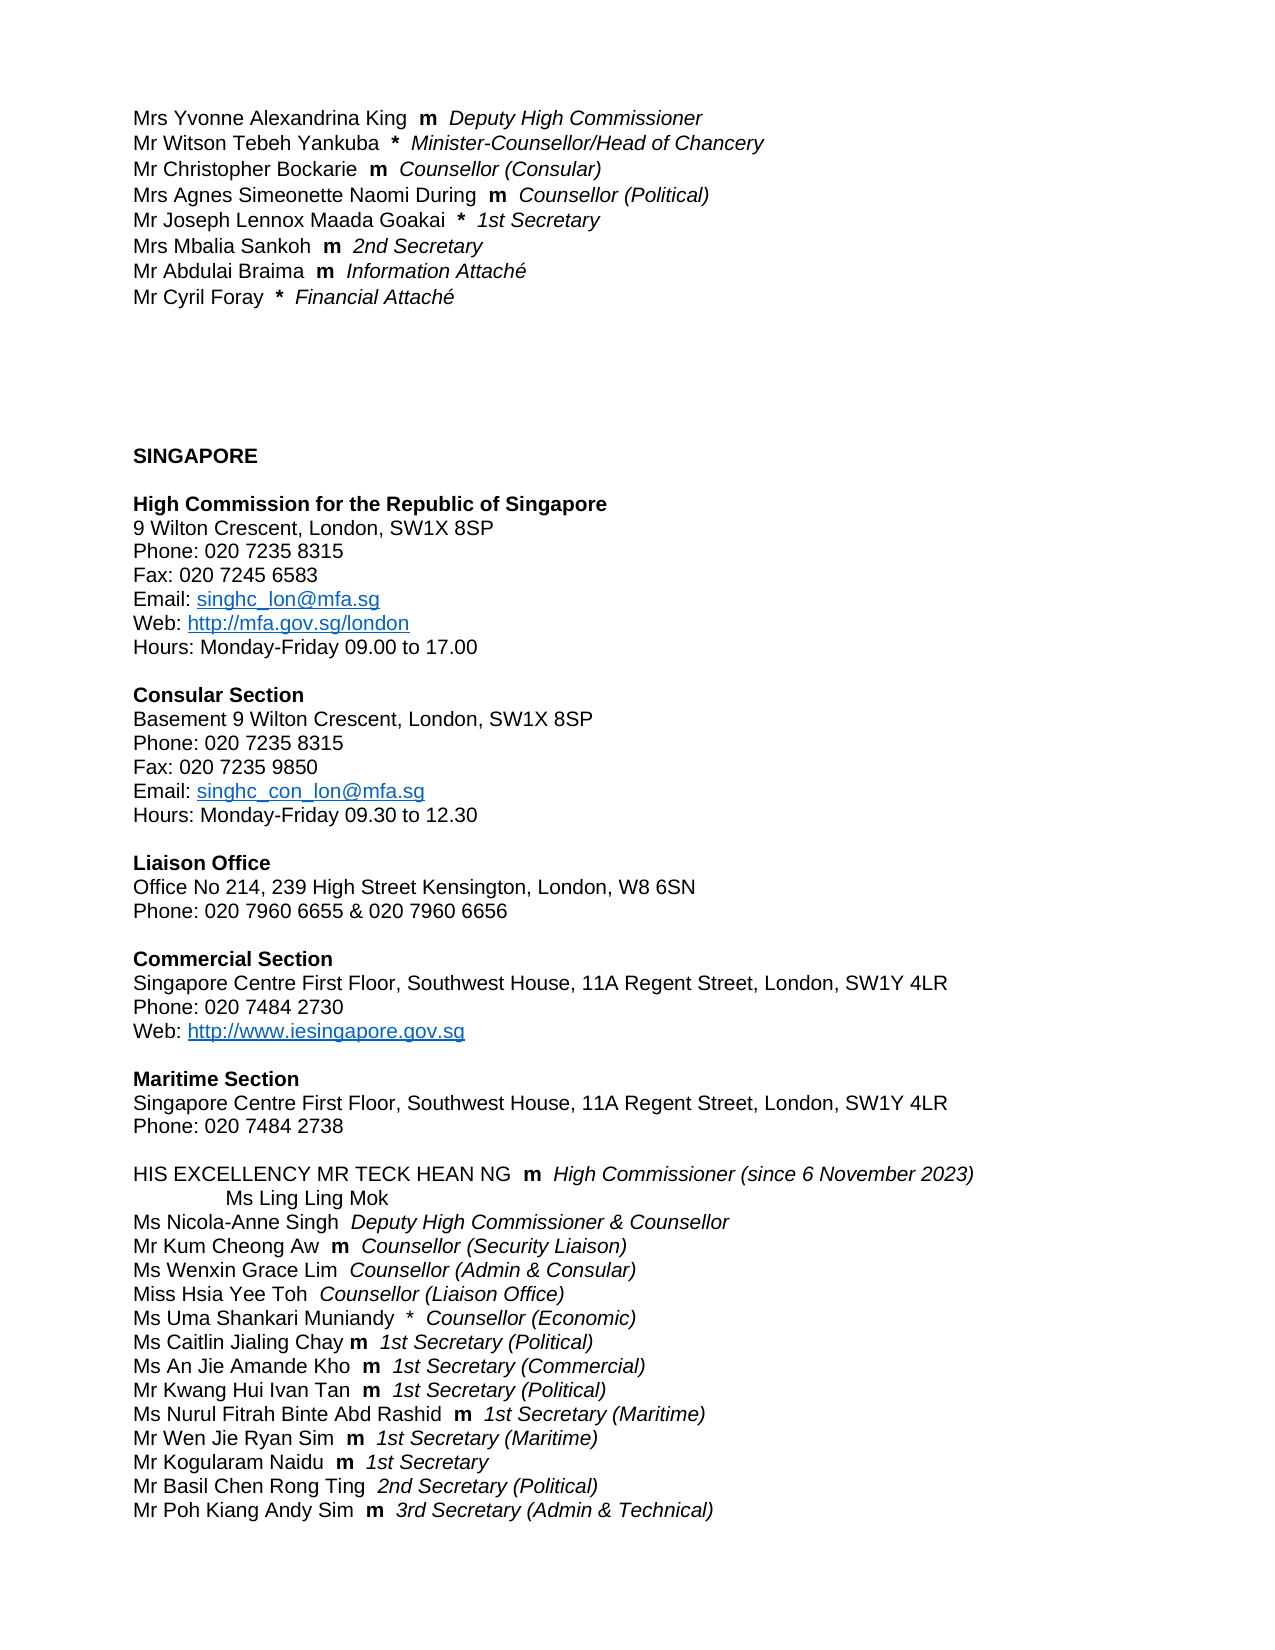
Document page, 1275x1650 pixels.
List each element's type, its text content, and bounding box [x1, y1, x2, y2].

text Phone: 020 7484 2738 [133, 1114, 1181, 1138]
text Phone: 020 7484 2730 [133, 994, 1181, 1018]
text Singapore Centre First Floor, Southwest House, 11A Regent Street, London, SW1Y 4LR [133, 1090, 1181, 1114]
text Mr Wen Jie Ryan Sim m 1st Secretary (Maritime) [133, 1426, 1181, 1450]
text Ms Ling Ling Mok [133, 1186, 1181, 1210]
text Ms Wenxin Grace Lim Counsellor (Admin & Consular) [133, 1258, 1181, 1282]
text Ms Uma Shankari Muniandy * Counsellor (Economic) [133, 1306, 1181, 1330]
text Mrs Yvonne Alexandrina King m Deputy High Commissioner [133, 106, 1181, 129]
subtitle Maritime Section [133, 1066, 1181, 1090]
text Phone: 020 7960 6655 & 020 7960 6656 [133, 899, 1181, 923]
text 9 Wilton Crescent, London, SW1X 8SP [133, 515, 1181, 539]
text Miss Hsia Yee Toh Counsellor (Liaison Office) [133, 1282, 1181, 1306]
text Ms An Jie Amande Kho m 1st Secretary (Commercial) [133, 1354, 1181, 1378]
text Email: singhc_con_lon@mfa.sg [133, 779, 1181, 803]
text Mr Kogularam Naidu m 1st Secretary [133, 1450, 1181, 1474]
text Hours: Monday-Friday 09.30 to 12.30 [133, 803, 1181, 827]
text Basement 9 Wilton Crescent, London, SW1X 8SP [133, 707, 1181, 731]
text Mr Witson Tebeh Yankuba * Minister-Counsellor/Head of Chancery [133, 131, 1181, 155]
subtitle Commercial Section [133, 947, 1181, 971]
text Mr Christopher Bockarie m Counsellor (Consular) [133, 157, 1181, 181]
text HIS EXCELLENCY MR TECK HEAN NG m High Commissioner (since 6 November 2023) [133, 1162, 1181, 1186]
subtitle Liaison Office [133, 851, 1181, 875]
text High Commission for the Republic of Singapore [133, 491, 1181, 515]
text Mrs Mbalia Sankoh m 2nd Secretary [133, 234, 1181, 258]
text Fax: 020 7245 6583 [133, 563, 1181, 587]
text Office No 214, 239 High Street Kensington, London, W8 6SN [133, 875, 1181, 899]
subtitle Consular Section [133, 683, 1181, 707]
text Mr Abdulai Braima m Information Attaché [133, 259, 1181, 283]
text Mr Basil Chen Rong Ting 2nd Secretary (Political) [133, 1474, 1181, 1498]
text Mr Kum Cheong Aw m Counsellor (Security Liaison) [133, 1234, 1181, 1258]
text Mr Kwang Hui Ivan Tan m 1st Secretary (Political) [133, 1378, 1181, 1402]
text Hours: Monday-Friday 09.00 to 17.00 [133, 635, 1181, 659]
text Fax: 020 7235 9850 [133, 755, 1181, 779]
text Ms Caitlin Jialing Chay m 1st Secretary (Political) [133, 1330, 1181, 1354]
text Email: singhc_lon@mfa.sg [133, 587, 1181, 611]
text Mr Cyril Foray * Financial Attaché [133, 285, 1181, 309]
text Mr Poh Kiang Andy Sim m 3rd Secretary (Admin & Technical) [133, 1498, 1181, 1522]
text Phone: 020 7235 8315 [133, 539, 1181, 563]
text Ms Nicola-Anne Singh Deputy High Commissioner & Counsellor [133, 1210, 1181, 1234]
text Web: http://mfa.gov.sg/london [133, 611, 1181, 635]
text SINGAPORE [133, 443, 1181, 467]
text Mr Joseph Lennox Maada Goakai * 1st Secretary [133, 208, 1181, 232]
text Mrs Agnes Simeonette Naomi During m Counsellor (Political) [133, 182, 1181, 206]
text Ms Nurul Fitrah Binte Abd Rashid m 1st Secretary (Maritime) [133, 1402, 1181, 1426]
text Singapore Centre First Floor, Southwest House, 11A Regent Street, London, SW1Y 4LR [133, 971, 1181, 994]
text Web: http://www.iesingapore.gov.sg [133, 1018, 1181, 1042]
text Phone: 020 7235 8315 [133, 731, 1181, 755]
